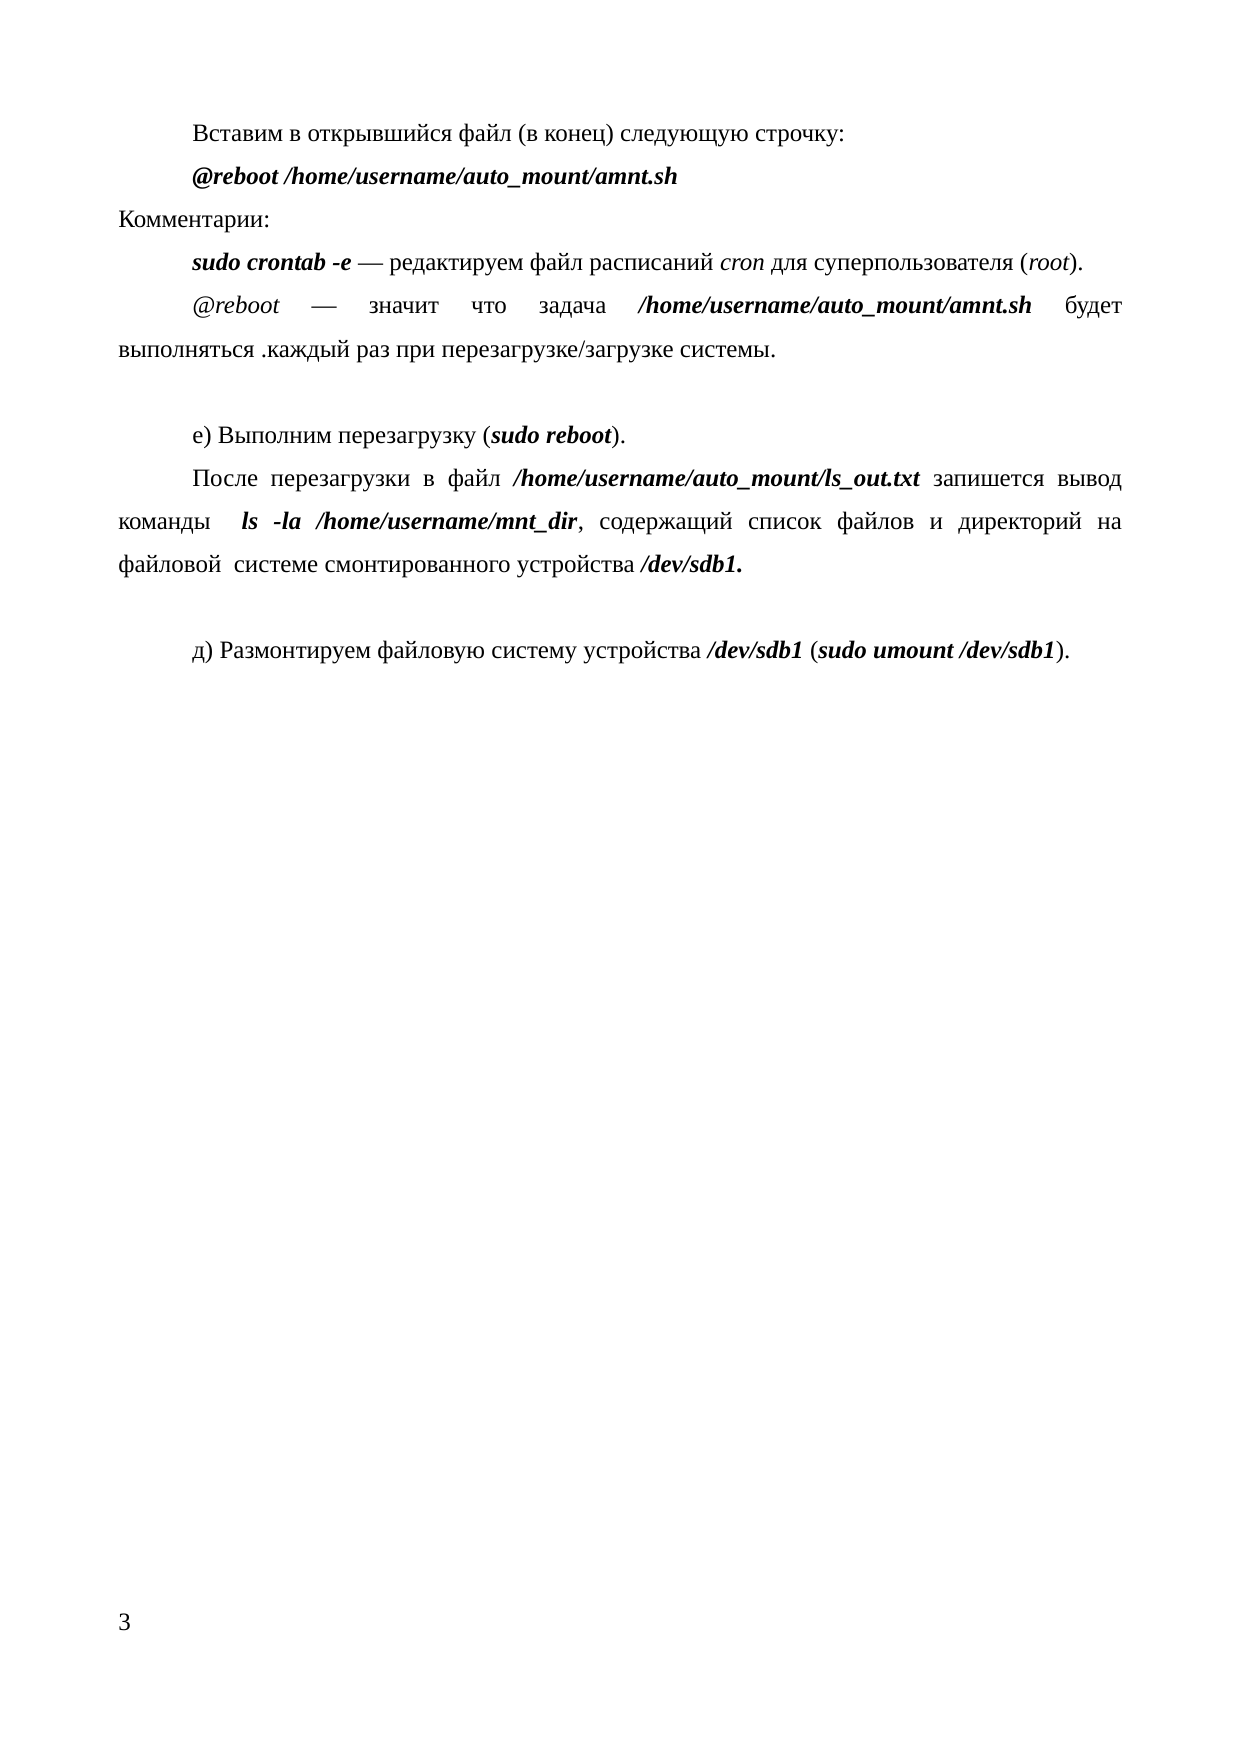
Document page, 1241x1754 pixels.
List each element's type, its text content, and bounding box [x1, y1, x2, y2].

text д) Размонтируем файловую систему устройства /dev/sdb1 (sudo umount /dev/sdb1). [118, 636, 1122, 664]
text Комментарии: [118, 204, 1122, 233]
text sudo crontab -e — редактируем файл расписаний cron для суперпользователя (root). [118, 247, 1122, 276]
text @reboot /home/username/auto_mount/amnt.sh [118, 161, 1122, 190]
text После перезагрузки в файл /home/username/auto_mount/ls_out.txt запишется вывод команды ls -la /home/username/mnt_dir, содержащий список файлов и директорий на файловой системе смонтированного устройства /dev/sdb1. [118, 463, 1122, 578]
text е) Выполним перезагрузку (sudo reboot). [118, 420, 1122, 449]
text Вставим в открывшийся файл (в конец) следующую строчку: [118, 118, 1122, 147]
text @reboot — значит что задача /home/username/auto_mount/amnt.sh будет выполняться .каждый раз при перезагрузке/загрузке системы. [118, 291, 1122, 362]
